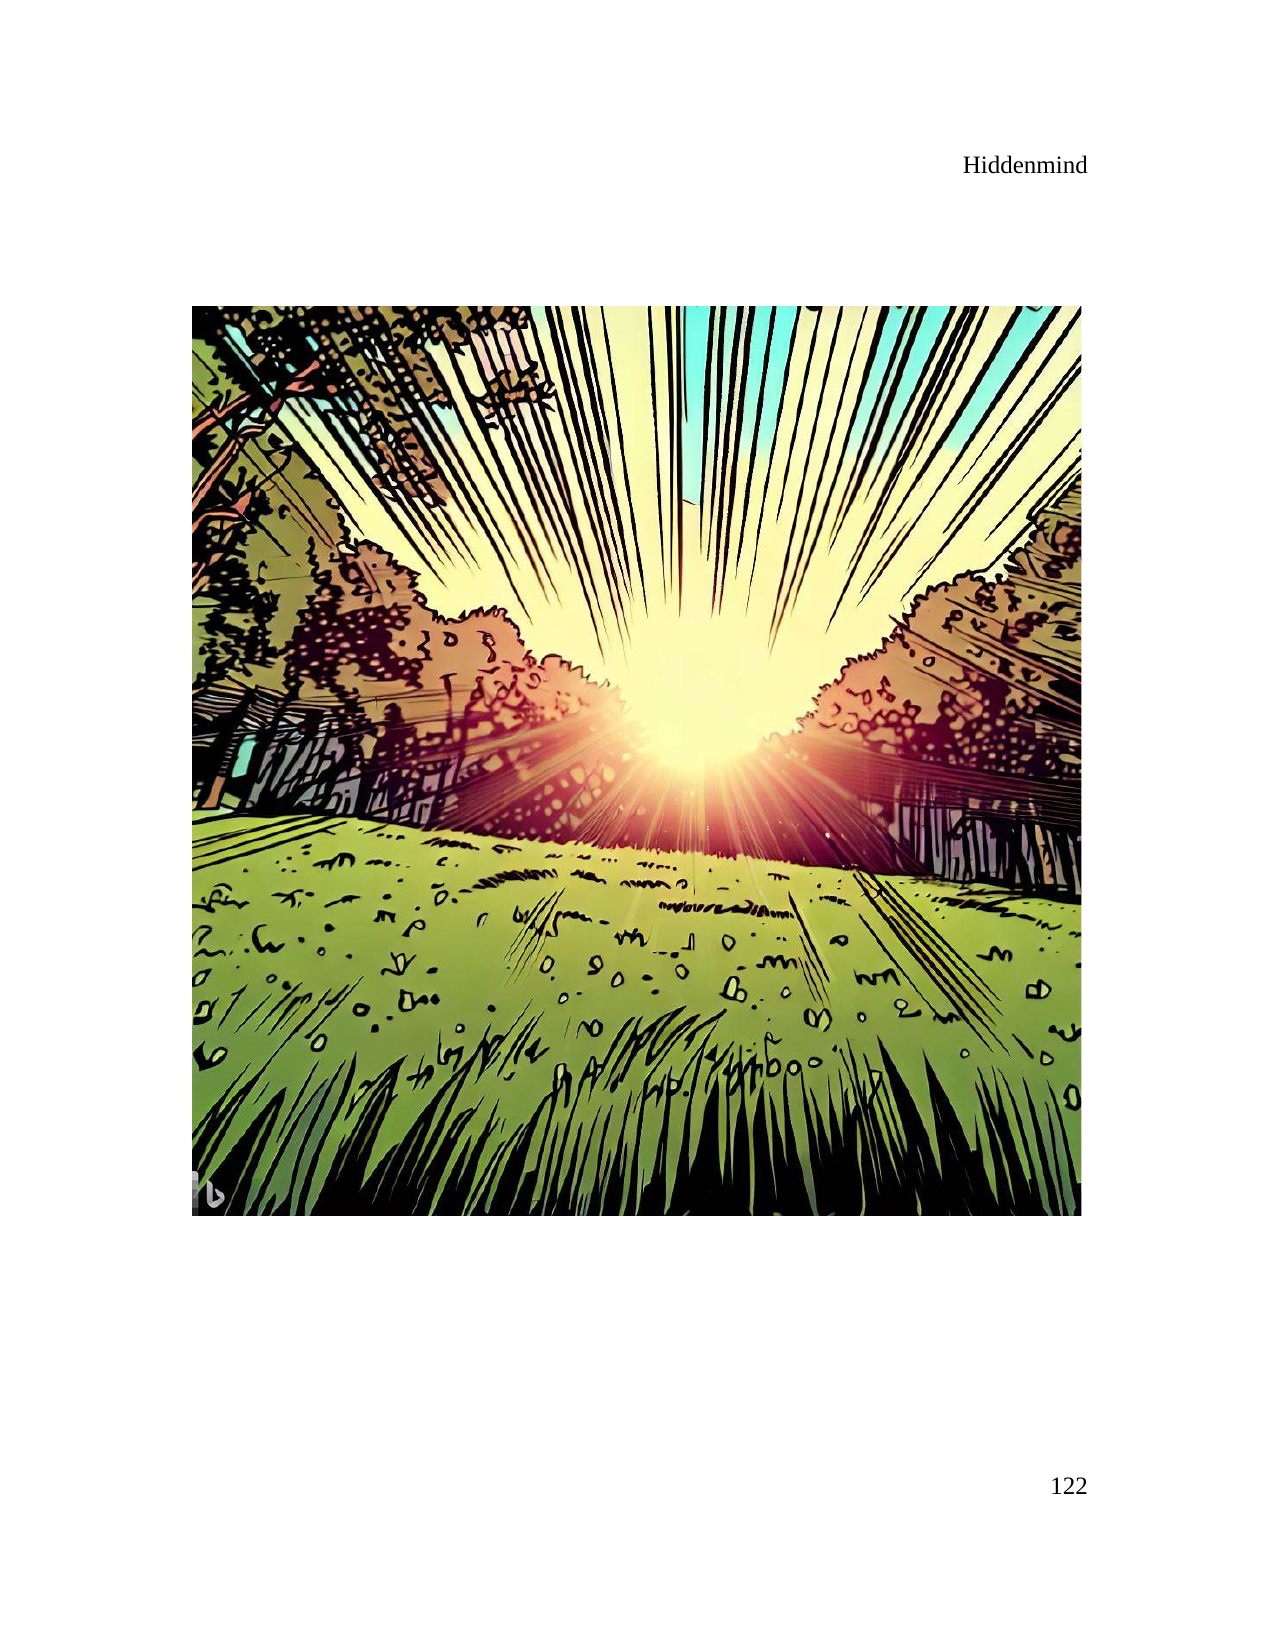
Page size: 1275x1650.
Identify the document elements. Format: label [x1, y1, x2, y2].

picture [192, 306, 1082, 1216]
